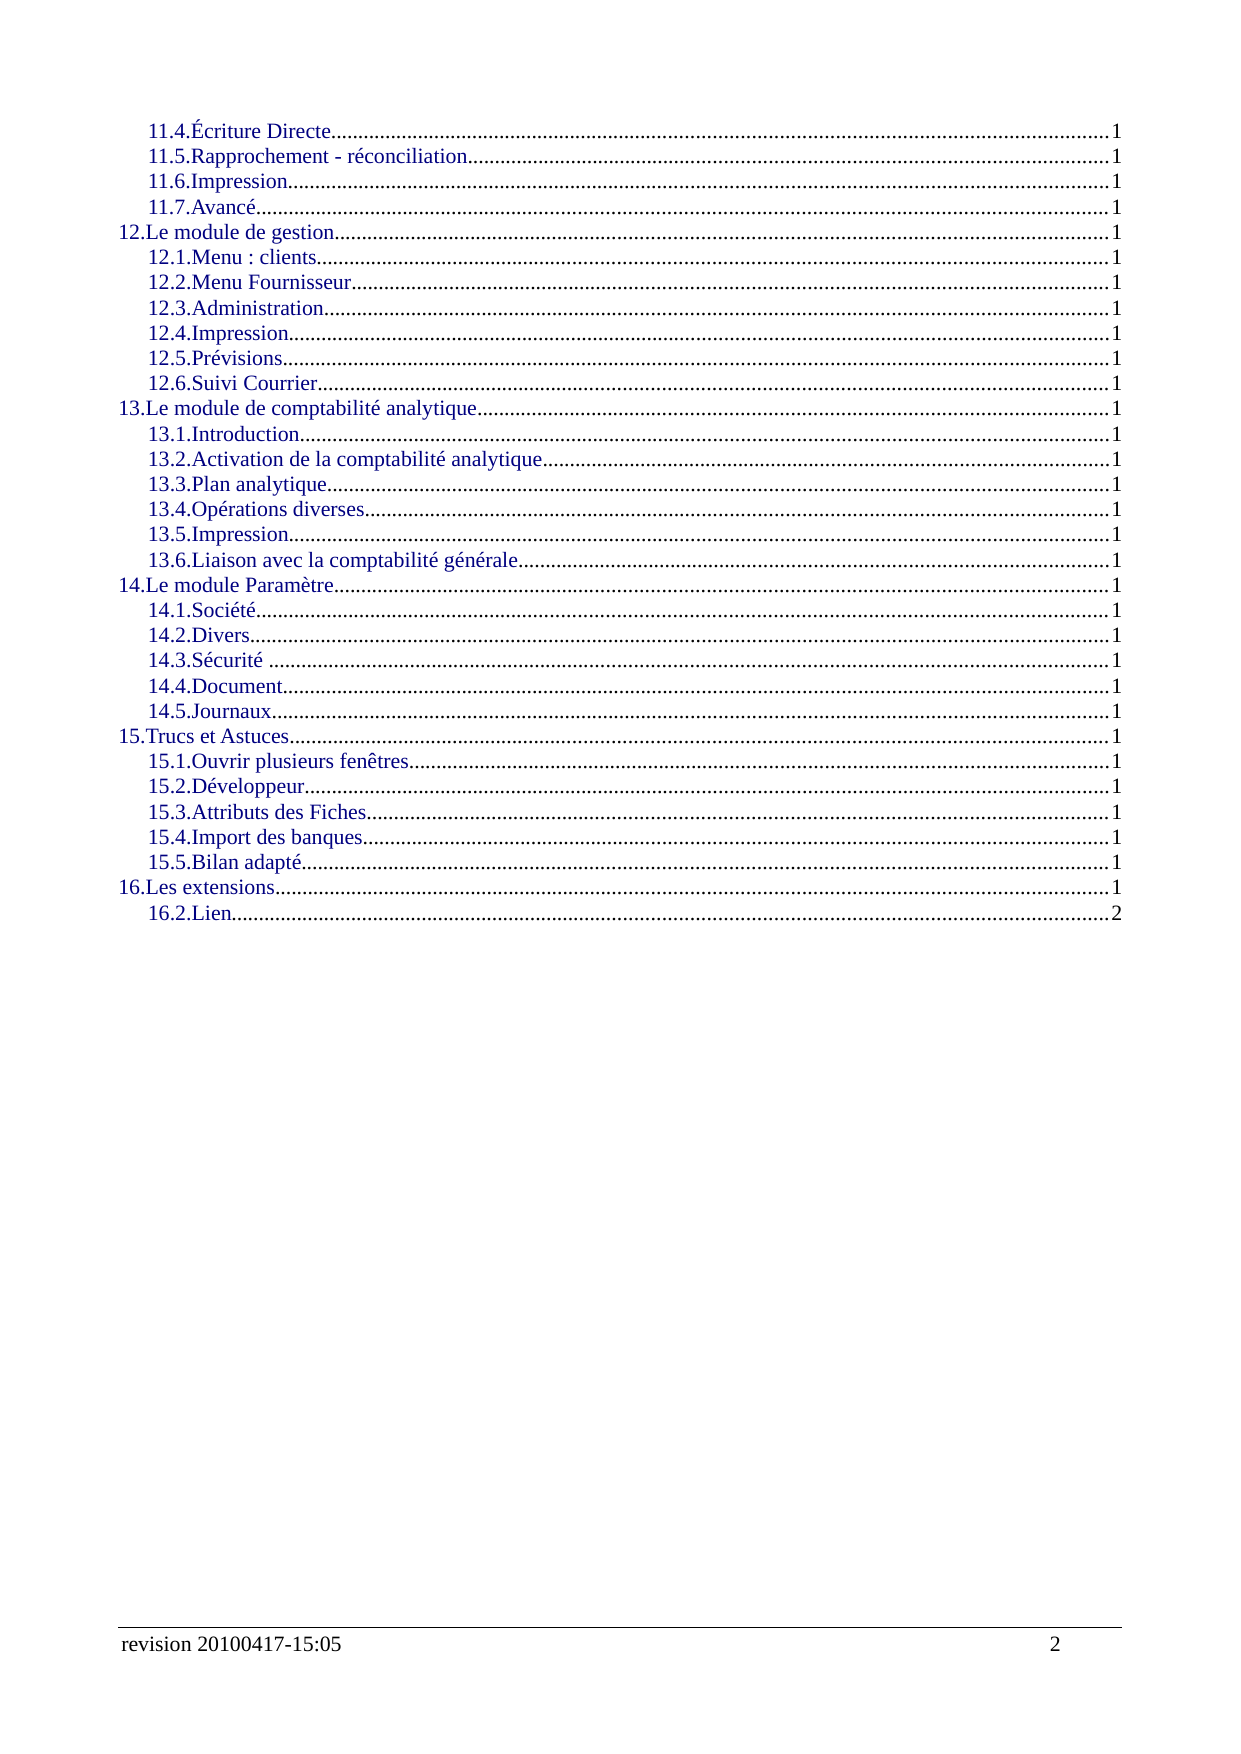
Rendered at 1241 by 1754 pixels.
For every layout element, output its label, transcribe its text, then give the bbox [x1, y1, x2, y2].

text 11.4.Écriture Directe 1 [148, 118, 1122, 143]
text 15.3.Attributs des Fiches 1 [148, 799, 1122, 824]
text 12.1.Menu : clients 1 [148, 244, 1122, 269]
text 12.Le module de gestion 1 [118, 219, 1122, 244]
text 13.Le module de comptabilité analytique 1 [118, 395, 1122, 421]
text 13.6.Liaison avec la comptabilité générale 1 [148, 547, 1122, 572]
text 14.4.Document 1 [148, 673, 1122, 698]
text 15.Trucs et Astuces 1 [118, 723, 1122, 748]
text 14.Le module Paramètre 1 [118, 572, 1122, 597]
text 12.3.Administration 1 [148, 294, 1122, 320]
text 15.2.Développeur 1 [148, 773, 1122, 799]
text 12.5.Prévisions 1 [148, 345, 1122, 370]
text 13.2.Activation de la comptabilité analytique 1 [148, 446, 1122, 471]
text 13.5.Impression 1 [148, 521, 1122, 547]
text 12.6.Suivi Courrier 1 [148, 370, 1122, 395]
text 11.6.Impression 1 [148, 168, 1122, 194]
text 13.4.Opérations diverses 1 [148, 496, 1122, 521]
text 16.2.Lien 2 [148, 899, 1122, 925]
text 15.5.Bilan adapté 1 [148, 849, 1122, 874]
text 13.1.Introduction 1 [148, 421, 1122, 446]
text 15.4.Import des banques 1 [148, 824, 1122, 849]
text 14.5.Journaux 1 [148, 698, 1122, 723]
text 12.2.Menu Fournisseur 1 [148, 269, 1122, 294]
text 14.3.Sécurité 1 [148, 647, 1122, 673]
text 16.Les extensions 1 [118, 874, 1122, 899]
text 12.4.Impression 1 [148, 320, 1122, 345]
text 13.3.Plan analytique 1 [148, 471, 1122, 496]
text 14.1.Société 1 [148, 597, 1122, 622]
text 11.5.Rapprochement - réconciliation 1 [148, 143, 1122, 168]
text 11.7.Avancé 1 [148, 194, 1122, 219]
text 14.2.Divers 1 [148, 622, 1122, 647]
text 15.1.Ouvrir plusieurs fenêtres 1 [148, 748, 1122, 773]
